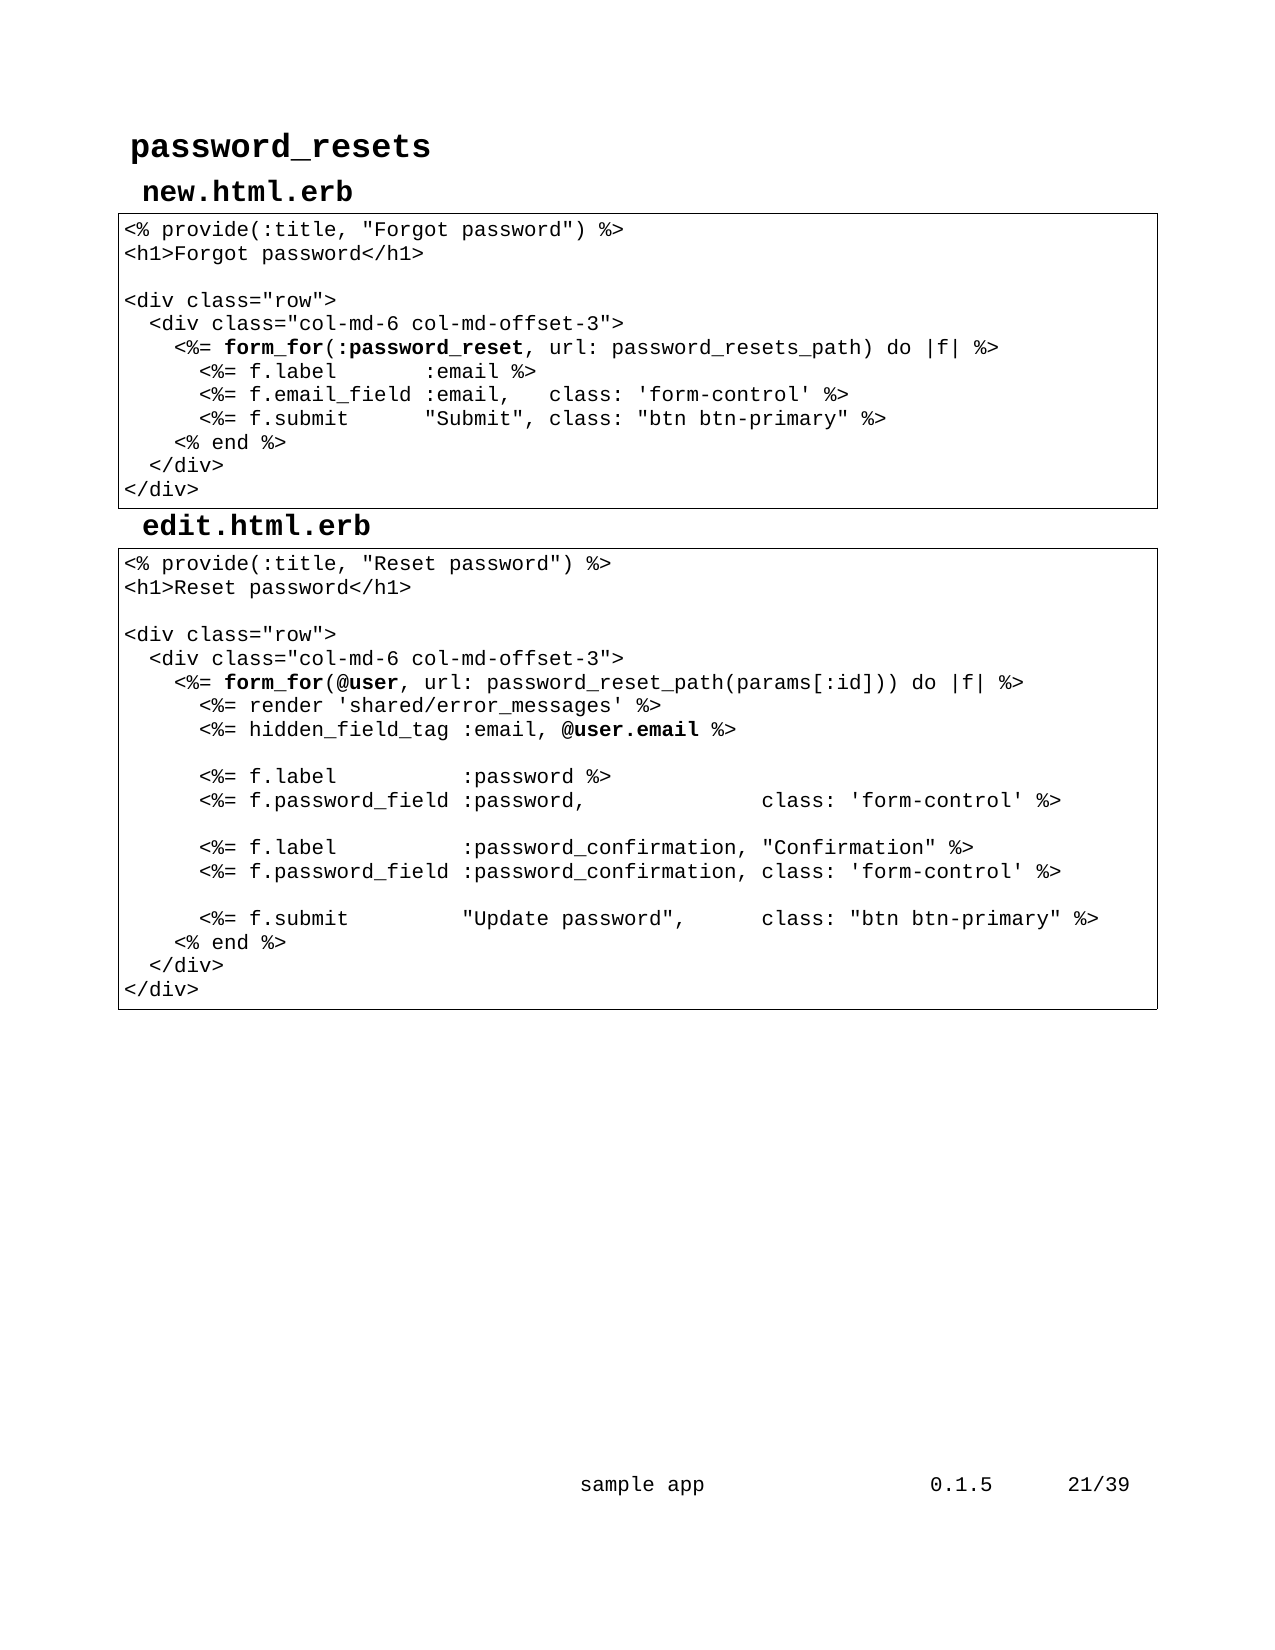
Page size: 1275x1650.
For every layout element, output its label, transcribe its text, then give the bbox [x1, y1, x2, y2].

subtitle edit.html.erb [142, 511, 1157, 545]
subtitle password_resets [130, 130, 1157, 168]
table_header <% provide(:title, "Reset password") %> <h1>Reset password</h1> <div class="row"> <div class="col-md-6 col-md-offset-3"> <%= form_for(@user, url: password_reset_path(params[:id])) do |f| %> <%= render 'shared/error_messages' %> <%= hidden_field_tag :email, @user.email %> <%= f.label :password %> <%= f.password_field :password, class: 'form-control' %> <%= f.label :password_confirmation, "Confirmation" %> <%= f.password_field :password_confirmation, class: 'form-control' %> <%= f.submit "Update password", class: "btn btn-primary" %> <% end %> </div> </div> [119, 549, 1157, 1008]
subtitle new.html.erb [142, 177, 1157, 210]
table_header <% provide(:title, "Forgot password") %> <h1>Forgot password</h1> <div class="row"> <div class="col-md-6 col-md-offset-3"> <%= form_for(:password_reset, url: password_resets_path) do |f| %> <%= f.label :email %> <%= f.email_field :email, class: 'form-control' %> <%= f.submit "Submit", class: "btn btn-primary" %> <% end %> </div> </div> [119, 214, 1157, 508]
